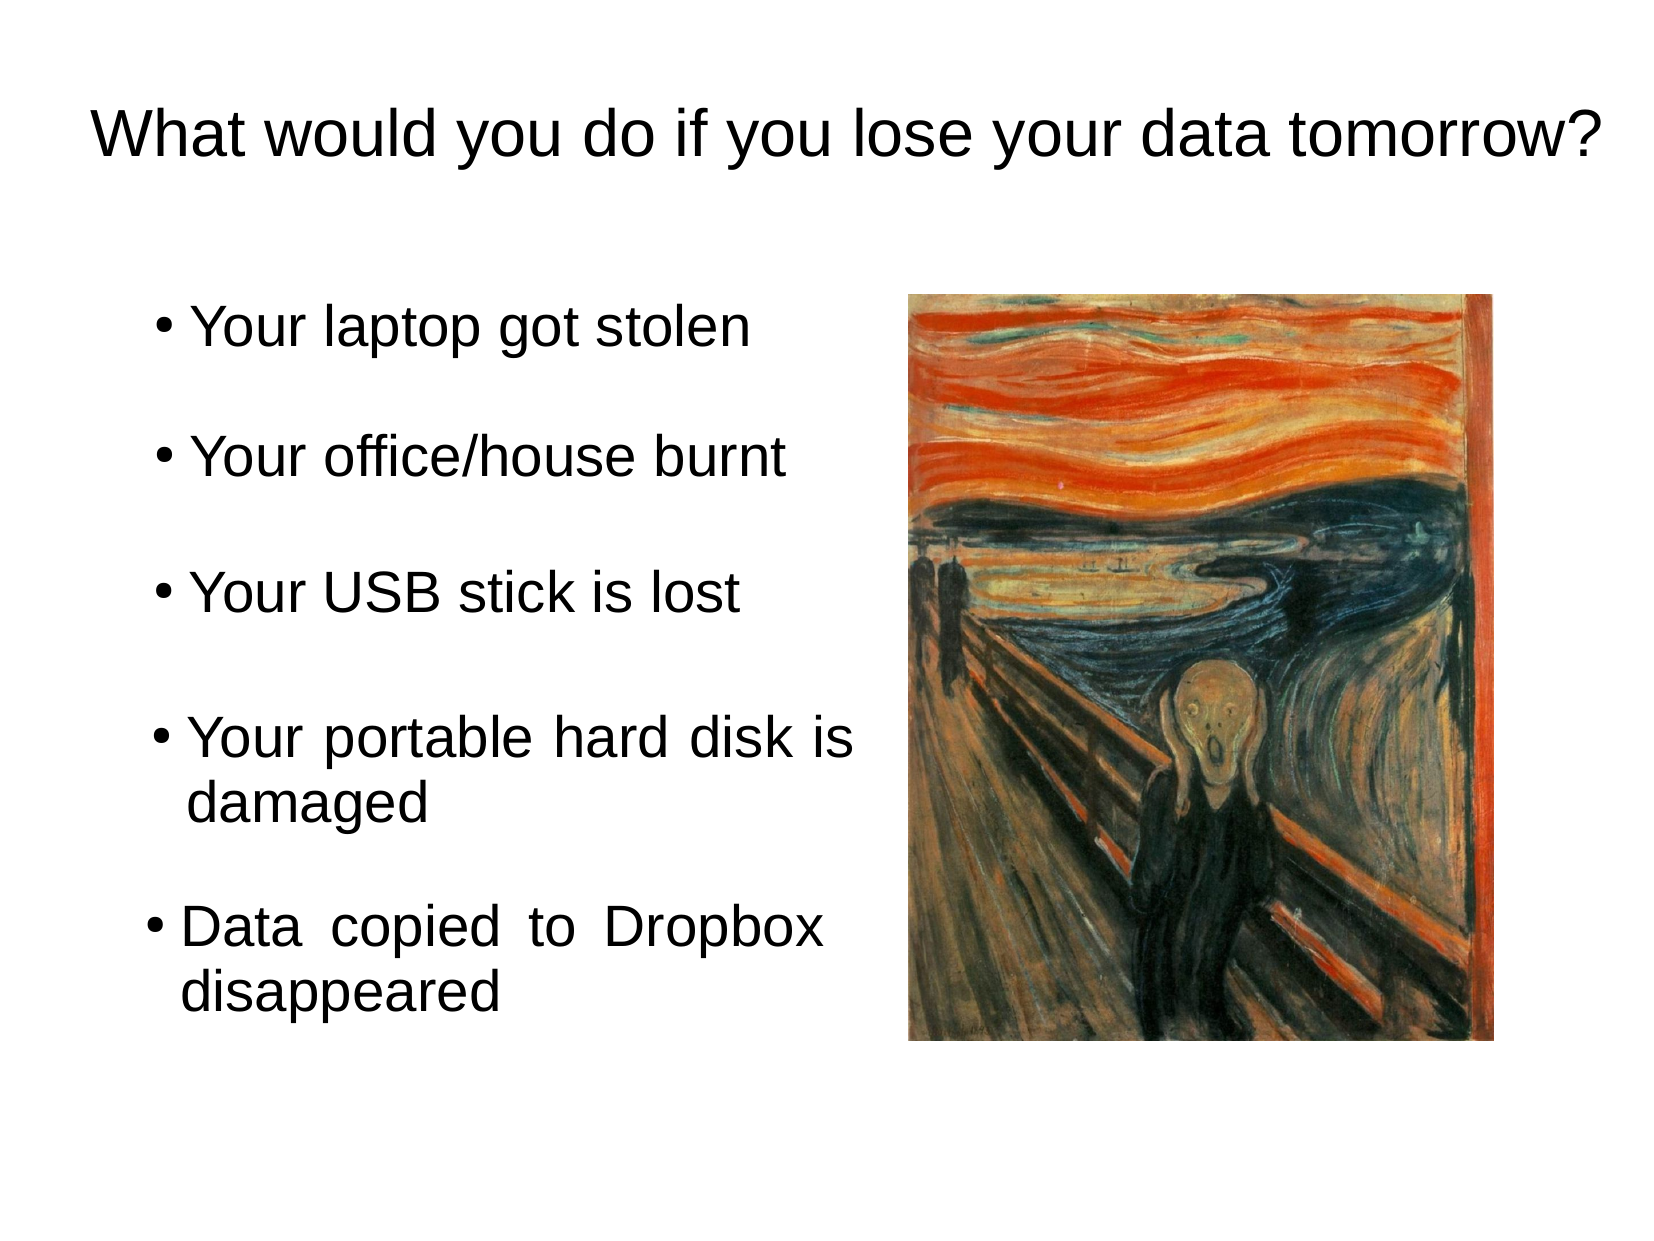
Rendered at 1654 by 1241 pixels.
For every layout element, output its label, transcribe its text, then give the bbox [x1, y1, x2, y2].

title Your portable hard disk is damaged [150, 694, 856, 845]
picture [908, 294, 1494, 1041]
text_box What would you do if you lose your data tomorrow? [75, 88, 1625, 211]
title Your USB stick is lost [68, 517, 827, 667]
title Your office/house burnt [91, 381, 851, 531]
title Your laptop got stolen [74, 251, 833, 401]
title Data copied to Dropbox disappeared [145, 883, 826, 1034]
